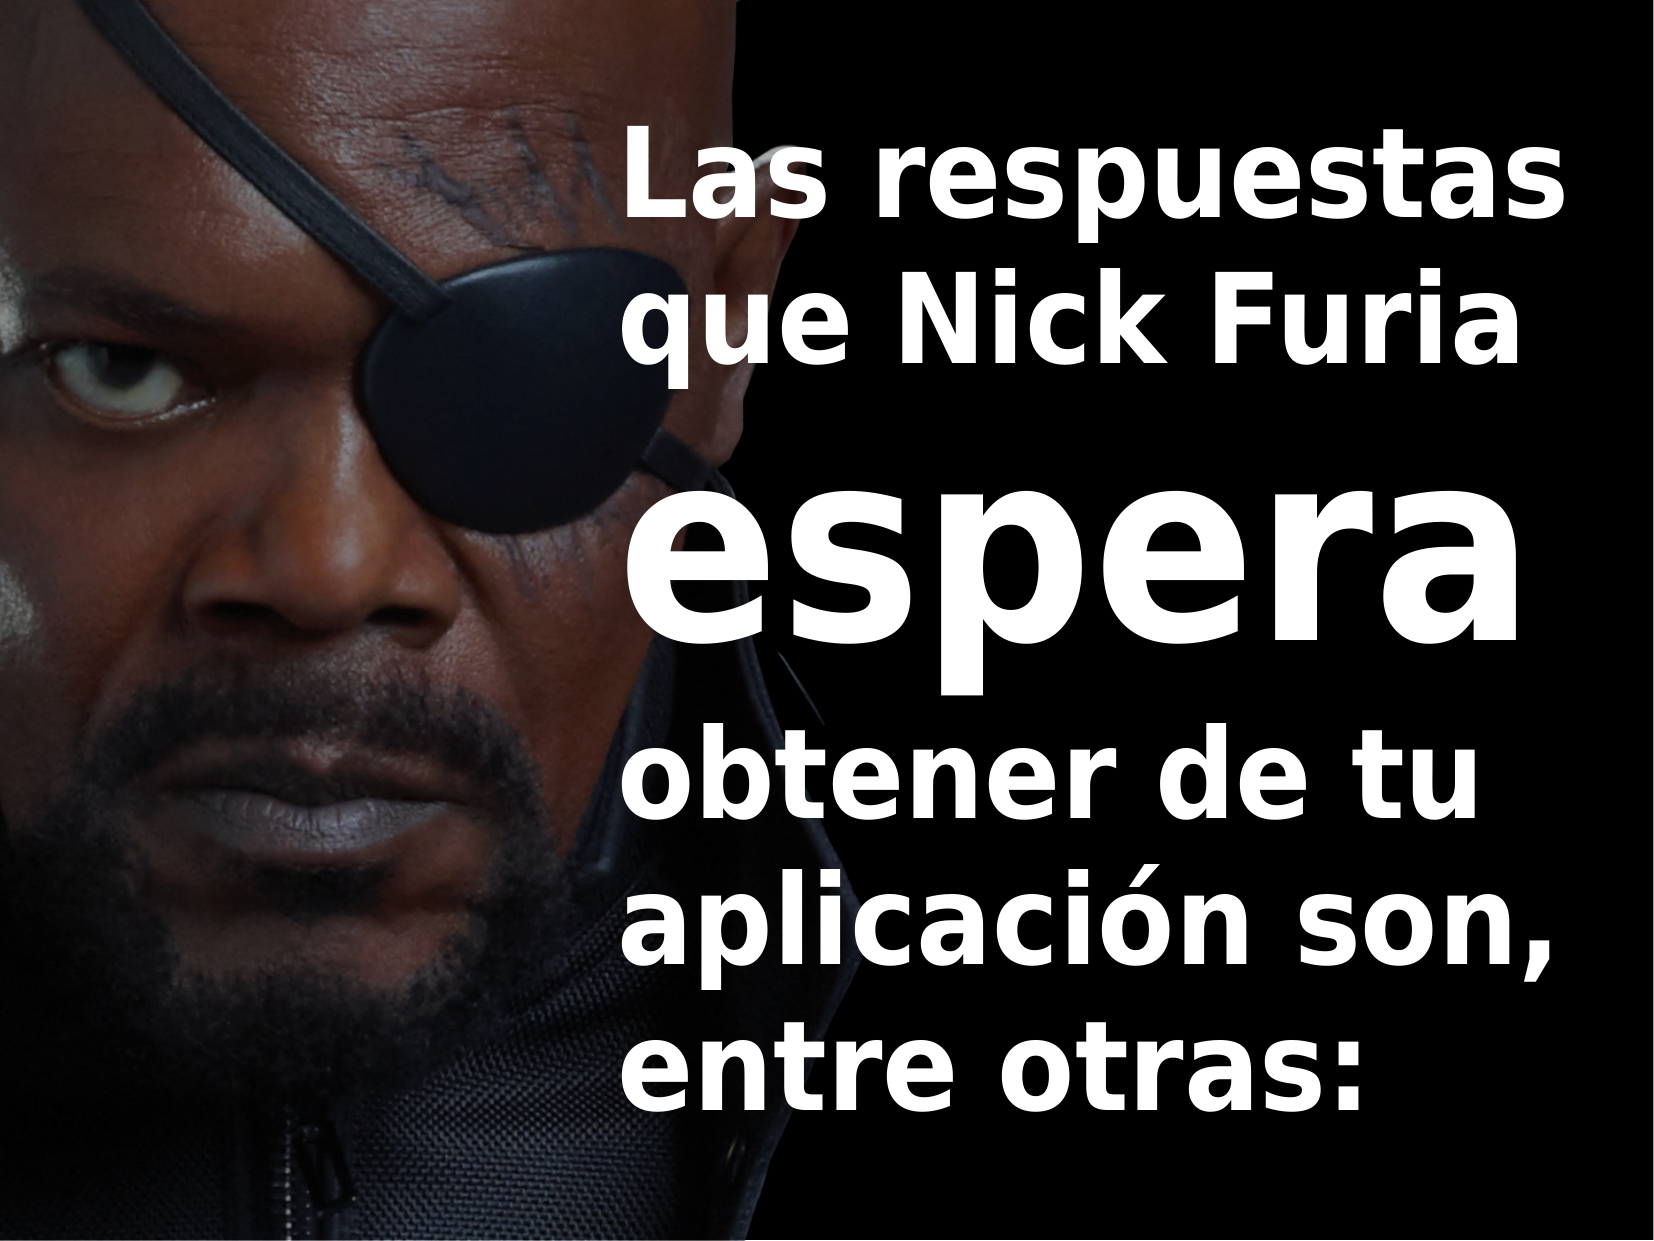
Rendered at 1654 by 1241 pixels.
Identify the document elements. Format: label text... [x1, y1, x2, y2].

text_box Las respuestas que Nick Furia espera obtener de tu aplicación son, entre otras: [602, 94, 1602, 1147]
picture [0, 0, 886, 1241]
